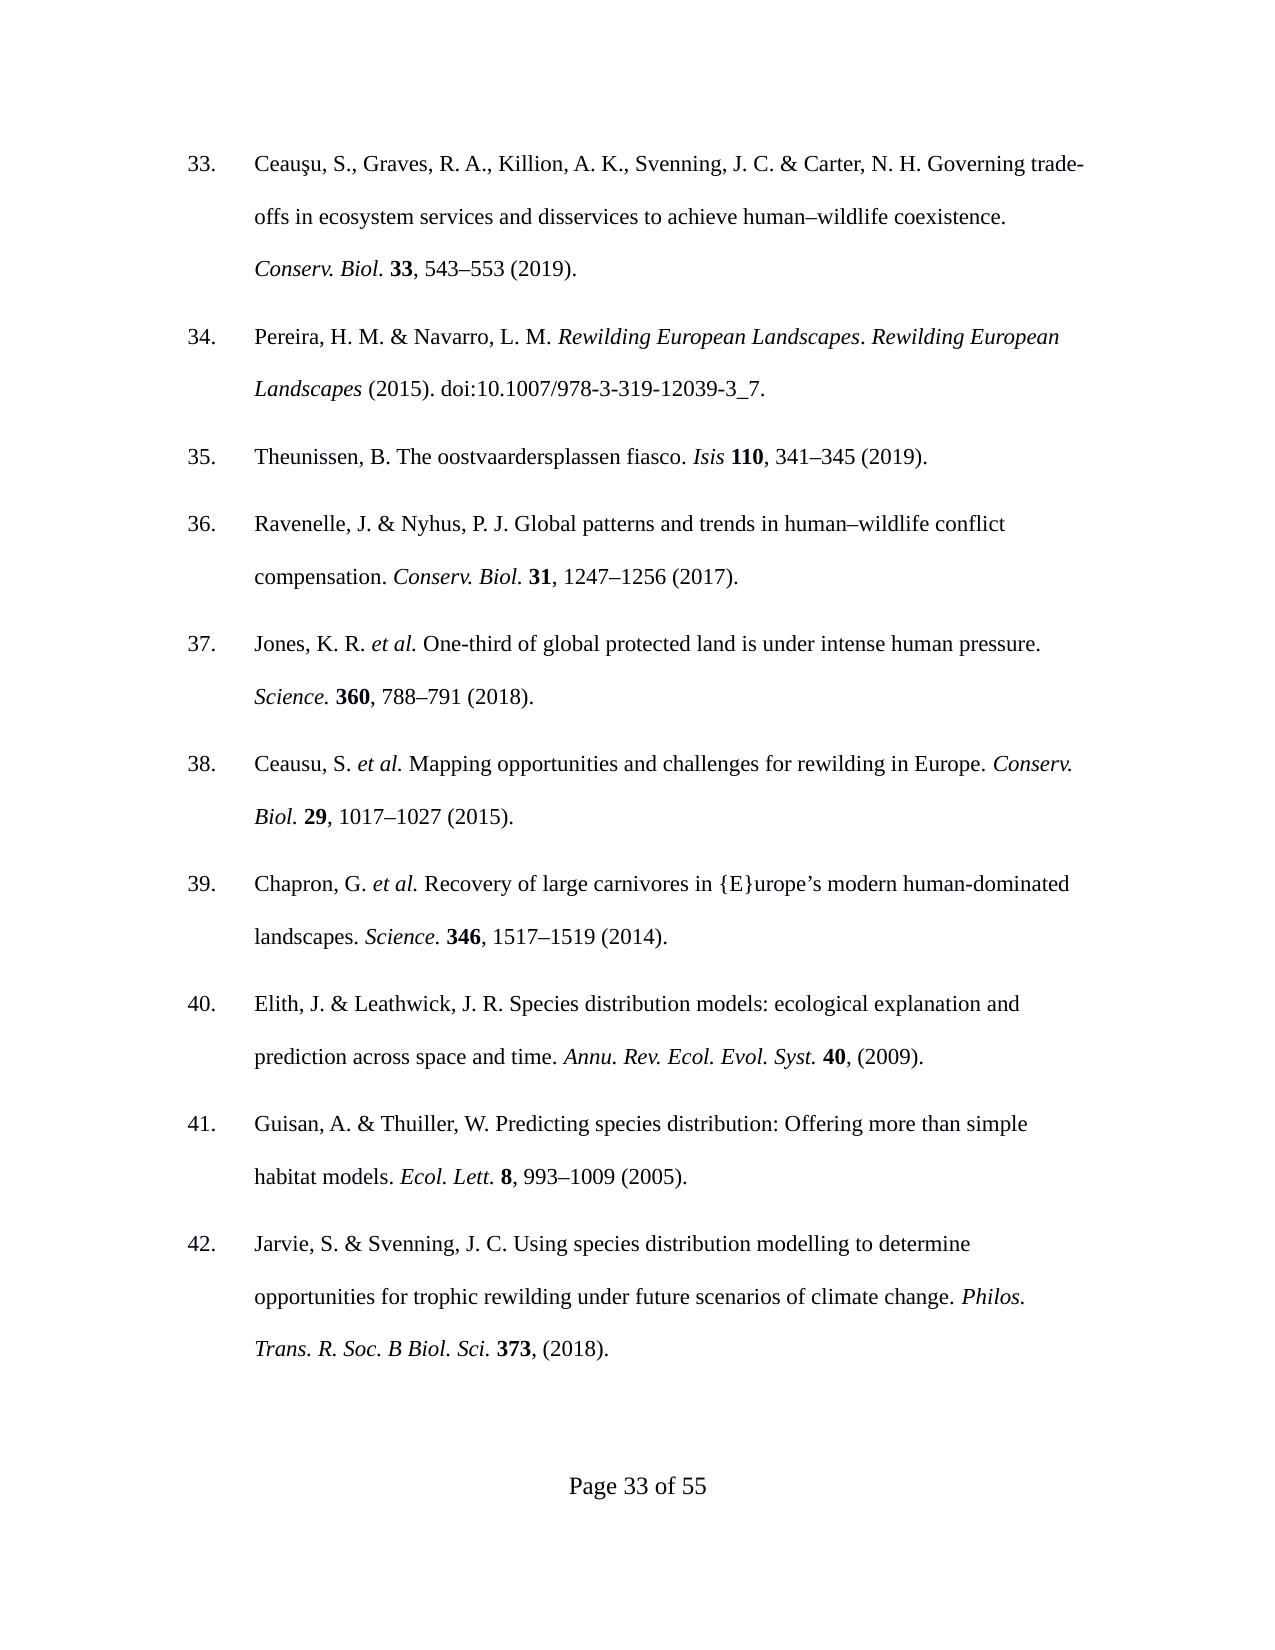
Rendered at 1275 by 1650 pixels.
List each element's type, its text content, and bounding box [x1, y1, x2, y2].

text 41. Guisan, A. & Thuiller, W. Predicting species distribution: Offering more than simple habitat models. Ecol. Lett. 8, 993–1009 (2005). [187, 1110, 1087, 1189]
text 38. Ceausu, S. et al. Mapping opportunities and challenges for rewilding in Europe. Conserv. Biol. 29, 1017–1027 (2015). [187, 750, 1087, 829]
text 33. Ceauşu, S., Graves, R. A., Killion, A. K., Svenning, J. C. & Carter, N. H. Governing trade-offs in ecosystem services and disservices to achieve human–wildlife coexistence. Conserv. Biol. 33, 543–553 (2019). [187, 150, 1087, 282]
text 37. Jones, K. R. et al. One-third of global protected land is under intense human pressure. Science. 360, 788–791 (2018). [187, 630, 1087, 709]
text 40. Elith, J. & Leathwick, J. R. Species distribution models: ecological explanation and prediction across space and time. Annu. Rev. Ecol. Evol. Syst. 40, (2009). [187, 990, 1087, 1069]
text 36. Ravenelle, J. & Nyhus, P. J. Global patterns and trends in human–wildlife conflict compensation. Conserv. Biol. 31, 1247–1256 (2017). [187, 510, 1087, 589]
text 34. Pereira, H. M. & Navarro, L. M. Rewilding European Landscapes. Rewilding European Landscapes (2015). doi:10.1007/978-3-319-12039-3_7. [187, 323, 1087, 402]
text 39. Chapron, G. et al. Recovery of large carnivores in {E}urope’s modern human-dominated landscapes. Science. 346, 1517–1519 (2014). [187, 870, 1087, 949]
text 42. Jarvie, S. & Svenning, J. C. Using species distribution modelling to determine opportunities for trophic rewilding under future scenarios of climate change. Philos. Trans. R. Soc. B Biol. Sci. 373, (2018). [187, 1230, 1087, 1362]
text 35. Theunissen, B. The oostvaardersplassen fiasco. Isis 110, 341–345 (2019). [187, 443, 1087, 469]
